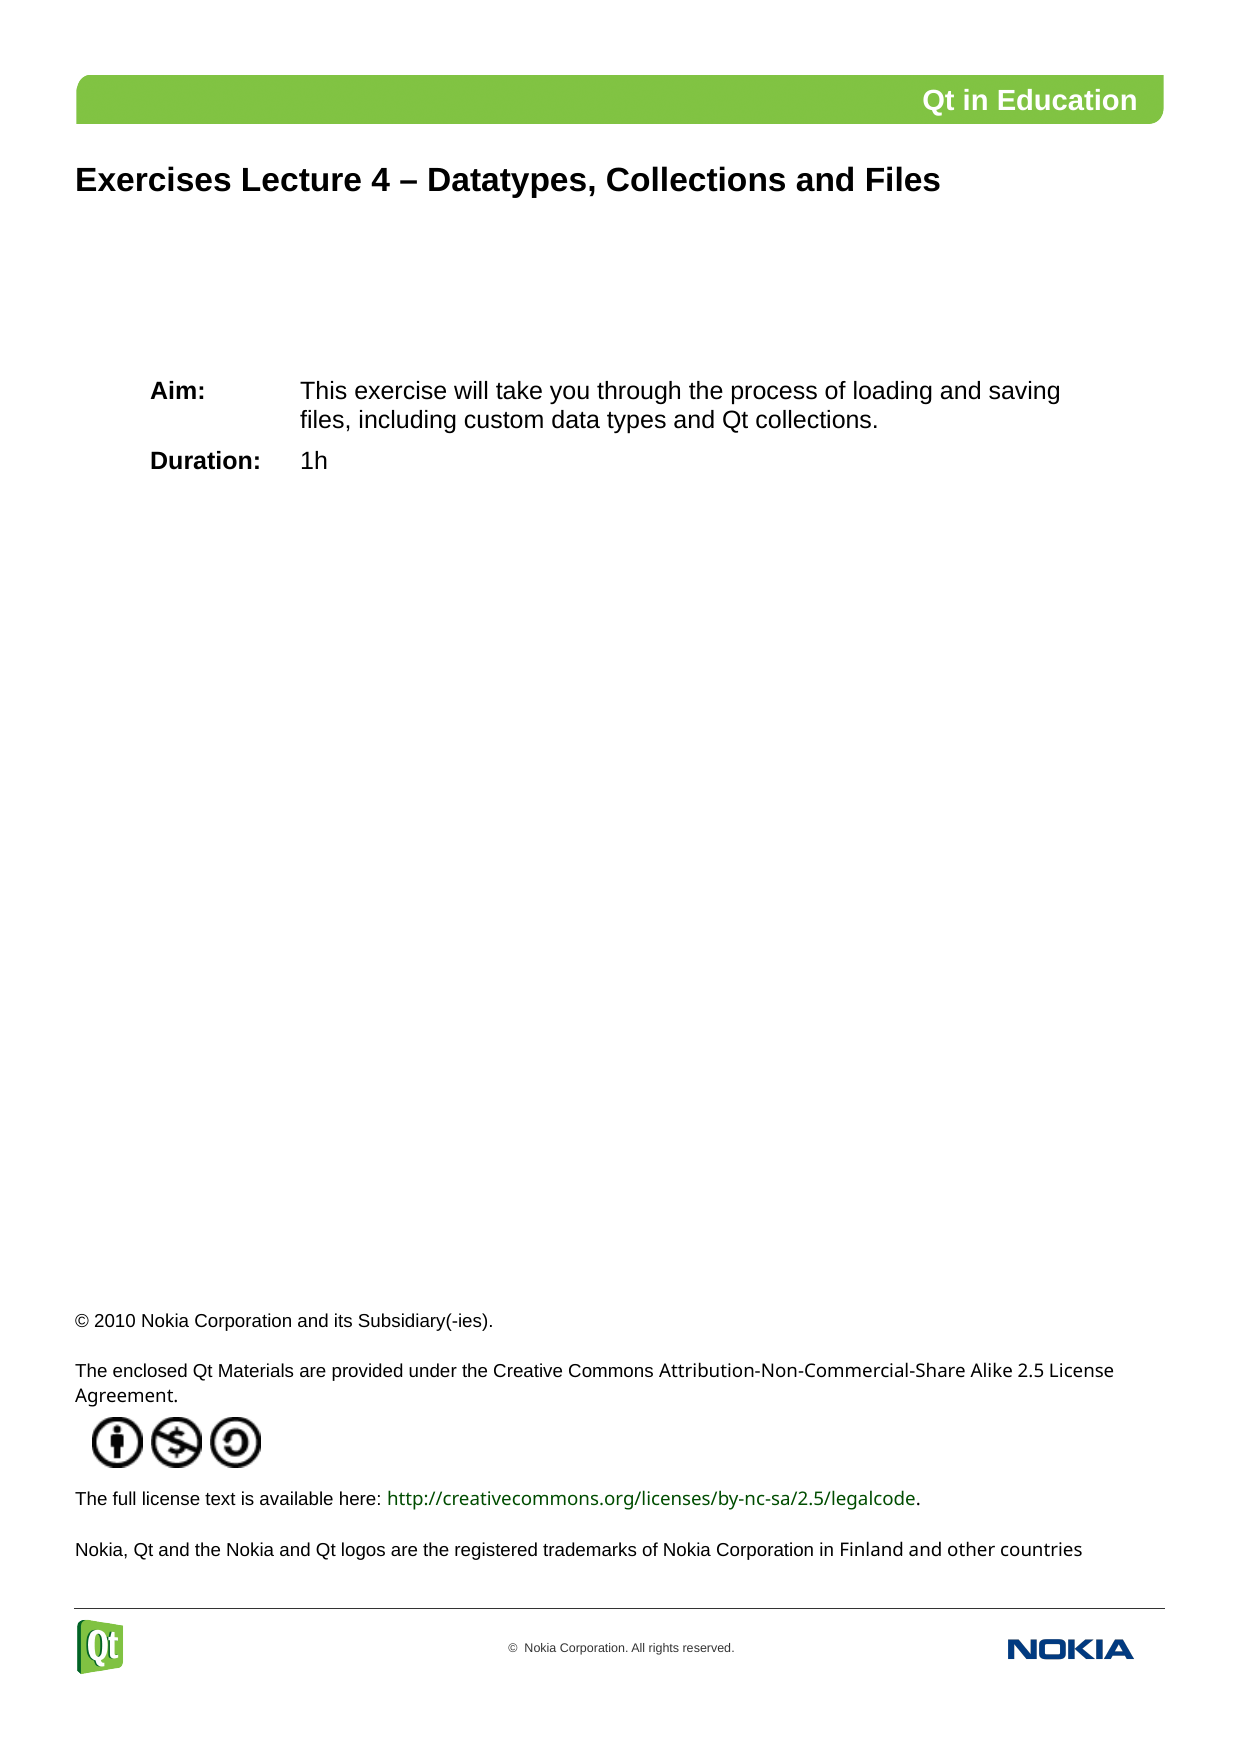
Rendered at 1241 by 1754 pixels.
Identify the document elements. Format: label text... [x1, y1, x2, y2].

subtitle Exercises Lecture 4 – Datatypes, Collections and Files [75, 160, 1165, 199]
picture [210, 1417, 261, 1468]
text Nokia, Qt and the Nokia and Qt logos are the registered trademarks of Nokia Corporation in Finland and other countries [75, 1536, 1165, 1561]
text © 2010 Nokia Corporation and its Subsidiary(-ies). [75, 1310, 1165, 1332]
picture [151, 1417, 202, 1468]
text The enclosed Qt Materials are provided under the Creative Commons Attribution-Non-Commercial-Share Alike 2.5 License Agreement. [75, 1357, 1165, 1408]
text Duration: 1h [150, 446, 1090, 475]
picture [978, 1610, 1164, 1688]
picture [92, 1417, 143, 1468]
picture [76, 75, 1164, 124]
text The full license text is available here: http://creativecommons.org/licenses/by-nc-sa/2.5/legalcode. [75, 1485, 1165, 1510]
picture [73, 1615, 127, 1679]
text Aim: This exercise will take you through the process of loading and saving files, including custom data types and Qt collections. [150, 376, 1090, 434]
